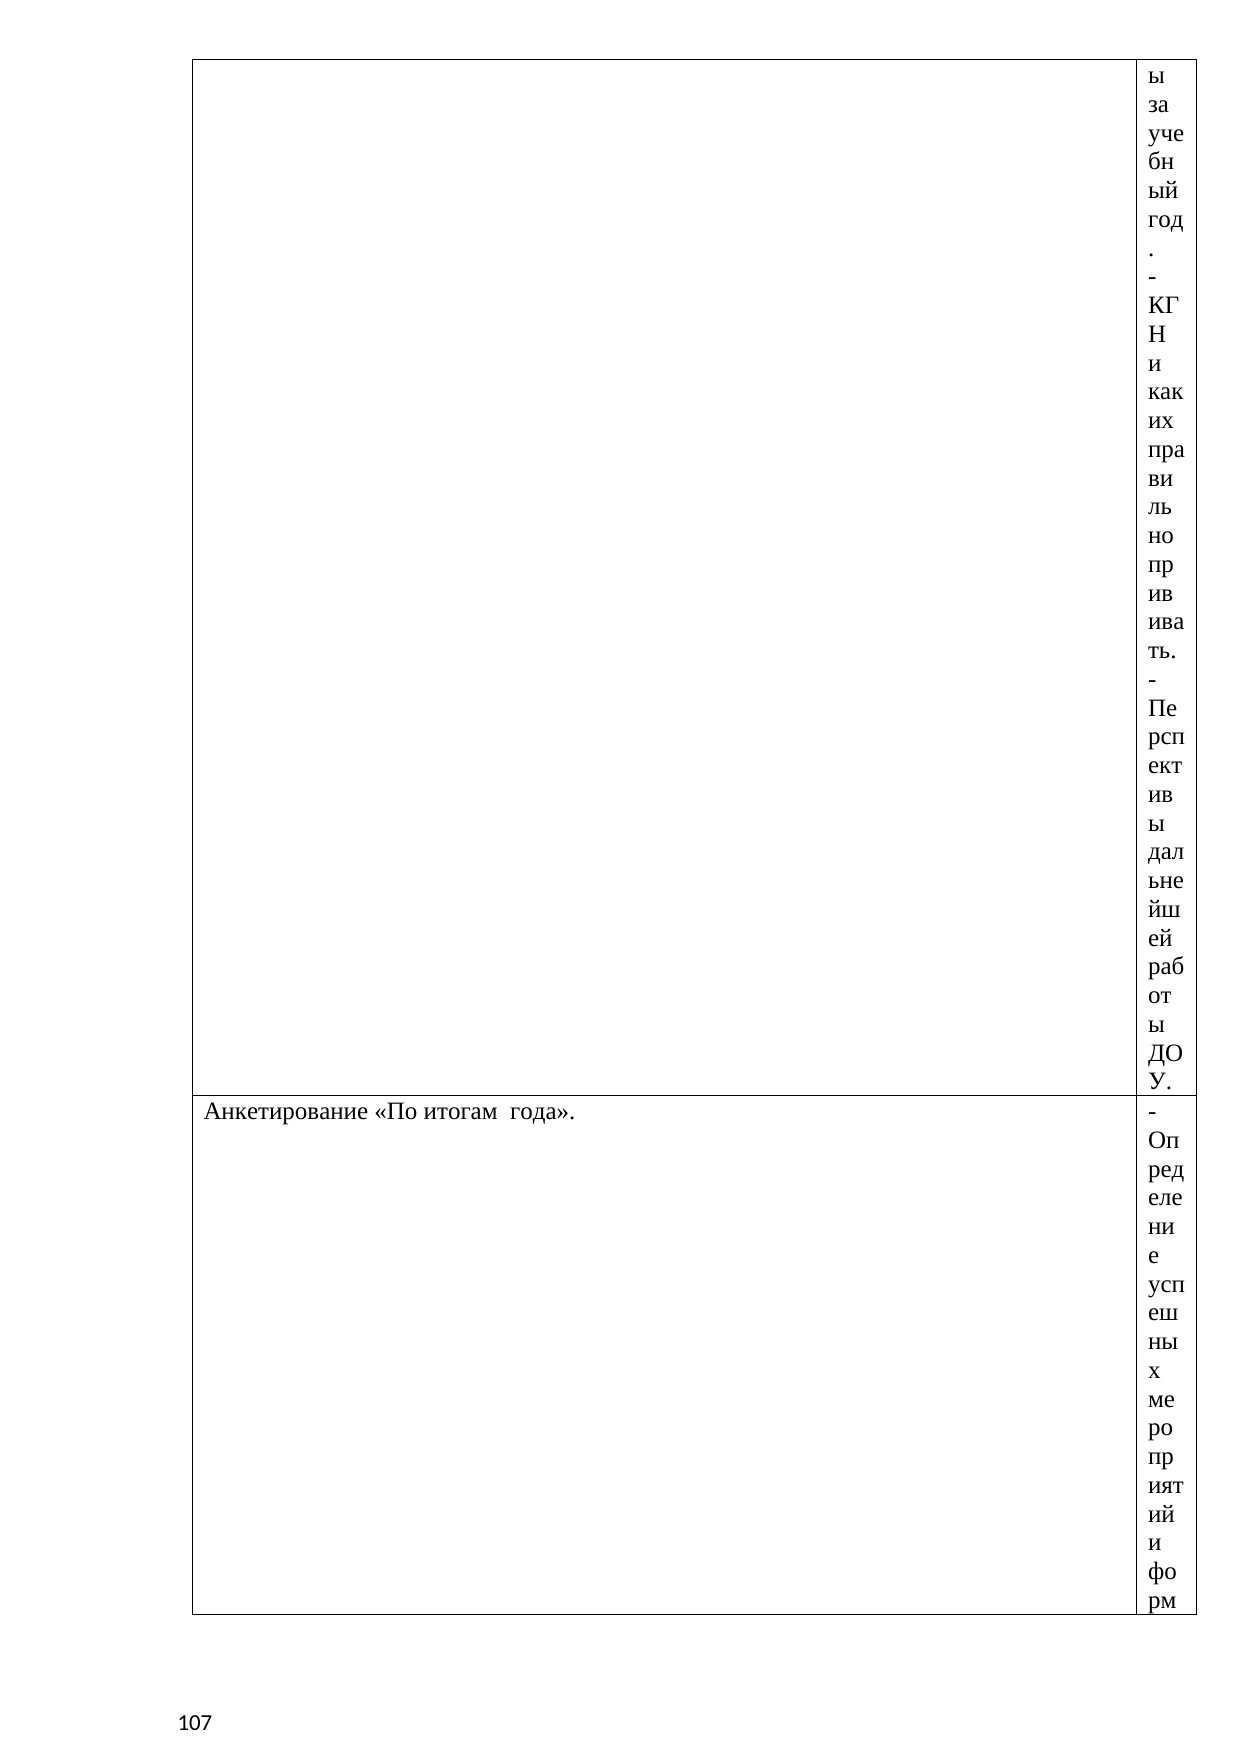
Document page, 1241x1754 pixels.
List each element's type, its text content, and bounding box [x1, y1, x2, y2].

table_cell ы за учебный год. -КГН и как их правильно прививать. -Перспективы дальнейшей работы ДОУ. [1137, 60, 1196, 1095]
table_cell -Определение успешных мероприятий и форм [1137, 1096, 1196, 1614]
table_cell Анкетирование «По итогам года». [193, 1096, 1136, 1614]
table_cell [193, 60, 1136, 1095]
